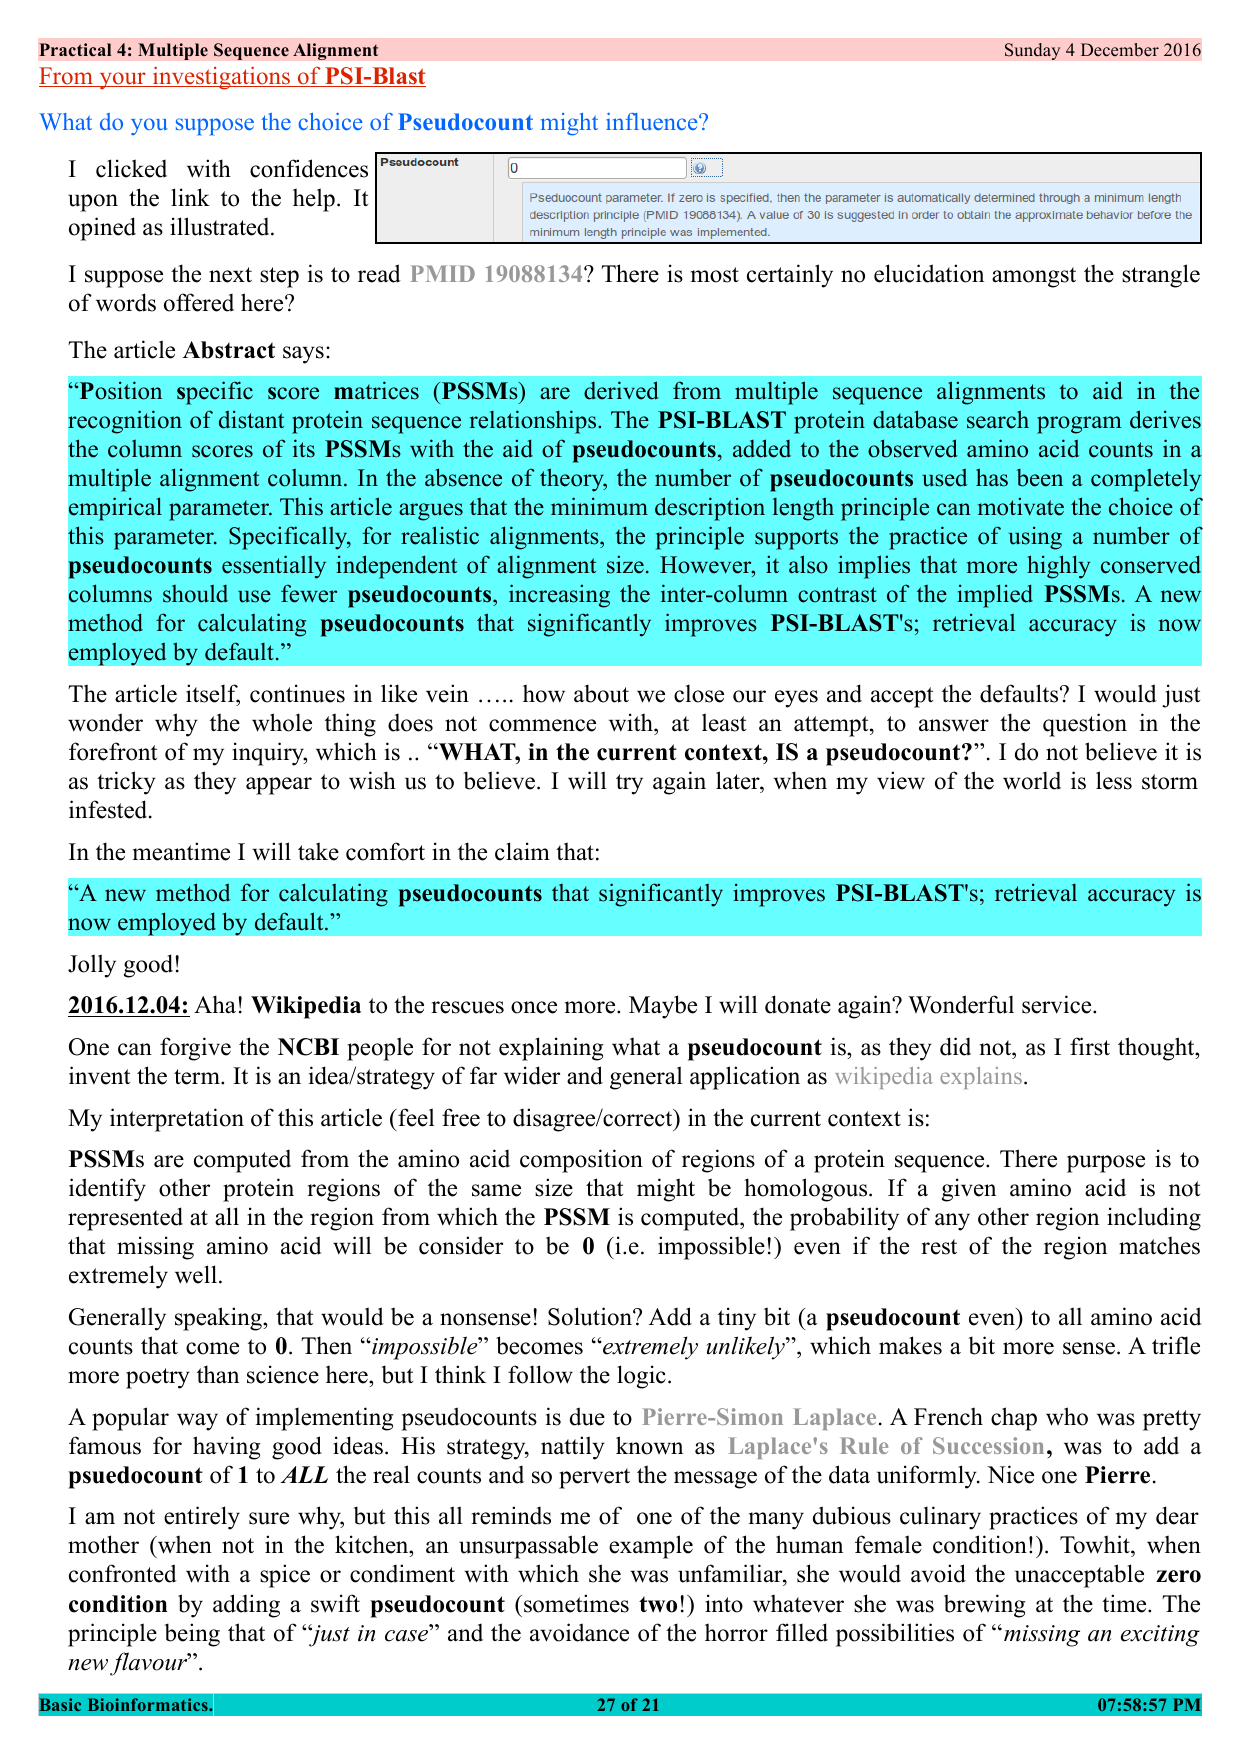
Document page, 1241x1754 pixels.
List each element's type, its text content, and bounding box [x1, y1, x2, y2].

picture [377, 154, 1200, 242]
text “A new method for calculating pseudocounts that significantly improves PSI-BLAST's; retrieval accuracy is now employed by default.” [68, 878, 1202, 936]
text A popular way of implementing pseudocounts is due to Pierre-Simon Laplace. A French chap who was pretty famous for having good ideas. His strategy, nattily known as Laplace's Rule of Succession, was to add a psuedocount of 1 to ALL the real counts and so pervert the message of the data uniformly. Nice one Pierre. [68, 1402, 1202, 1489]
text In the meantime I will take comfort in the claim that: [68, 837, 1202, 866]
text One can forgive the NCBI people for not explaining what a pseudocount is, as they did not, as I first thought, invent the term. It is an idea/strategy of far wider and general application as wikipedia explains. [68, 1032, 1202, 1090]
text I clicked with confidences upon the link to the help. It opined as illustrated. [68, 154, 375, 241]
text I am not entirely sure why, but this all reminds me of one of the many dubious culinary practices of my dear mother (when not in the kitchen, an unsurpassable example of the human female condition!). Towhit, when confronted with a spice or condiment with which she was unfamiliar, she would avoid the unacceptable zero condition by adding a swift pseudocount (sometimes two!) into whatever she was brewing at the time. The principle being that of “just in case” and the avoidance of the horror filled possibilities of “missing an exciting new flavour”. [68, 1501, 1202, 1676]
text “Position specific score matrices (PSSMs) are derived from multiple sequence alignments to aid in the recognition of distant protein sequence relationships. The PSI-BLAST protein database search program derives the column scores of its PSSMs with the aid of pseudocounts, added to the observed amino acid counts in a multiple alignment column. In the absence of theory, the number of pseudocounts used has been a completely empirical parameter. This article argues that the minimum description length principle can motivate the choice of this parameter. Specifically, for realistic alignments, the principle supports the practice of using a number of pseudocounts essentially independent of alignment size. However, it also implies that more highly conserved columns should use fewer pseudocounts, increasing the inter-column contrast of the implied PSSMs. A new method for calculating pseudocounts that significantly improves PSI-BLAST's; retrieval accuracy is now employed by default.” [68, 376, 1202, 666]
text The article Abstract says: [68, 335, 1202, 364]
text I suppose the next step is to read PMID 19088134? There is most certainly no elucidation amongst the strangle of words offered here? [68, 259, 1202, 317]
text From your investigations of PSI-Blast [38, 61, 1202, 89]
text 2016.12.04: Aha! Wikipedia to the rescues once more. Maybe I will donate again? Wonderful service. [68, 990, 1202, 1019]
text PSSMs are computed from the amino acid composition of regions of a protein sequence. There purpose is to identify other protein regions of the same size that might be homologous. If a given amino acid is not represented at all in the region from which the PSSM is computed, the probability of any other region including that missing amino acid will be consider to be 0 (i.e. impossible!) even if the rest of the region matches extremely well. [68, 1144, 1202, 1289]
text Generally speaking, that would be a nonsense! Solution? Add a tiny bit (a pseudocount even) to all amino acid counts that come to 0. Then “impossible” becomes “extremely unlikely”, which makes a bit more sense. A trifle more poetry than science here, but I think I follow the logic. [68, 1302, 1202, 1389]
text What do you suppose the choice of Pseudocount might influence? [38, 107, 1202, 136]
text The article itself, continues in like vein ….. how about we close our eyes and accept the defaults? I would just wonder why the whole thing does not commence with, at least an attempt, to answer the question in the forefront of my inquiry, which is .. “WHAT, in the current context, IS a pseudocount?”. I do not believe it is as tricky as they appear to wish us to believe. I will try again later, when my view of the world is less storm infested. [68, 679, 1202, 824]
text Jolly good! [68, 949, 1202, 978]
text My interpretation of this article (feel free to disagree/correct) in the current context is: [68, 1102, 1202, 1132]
